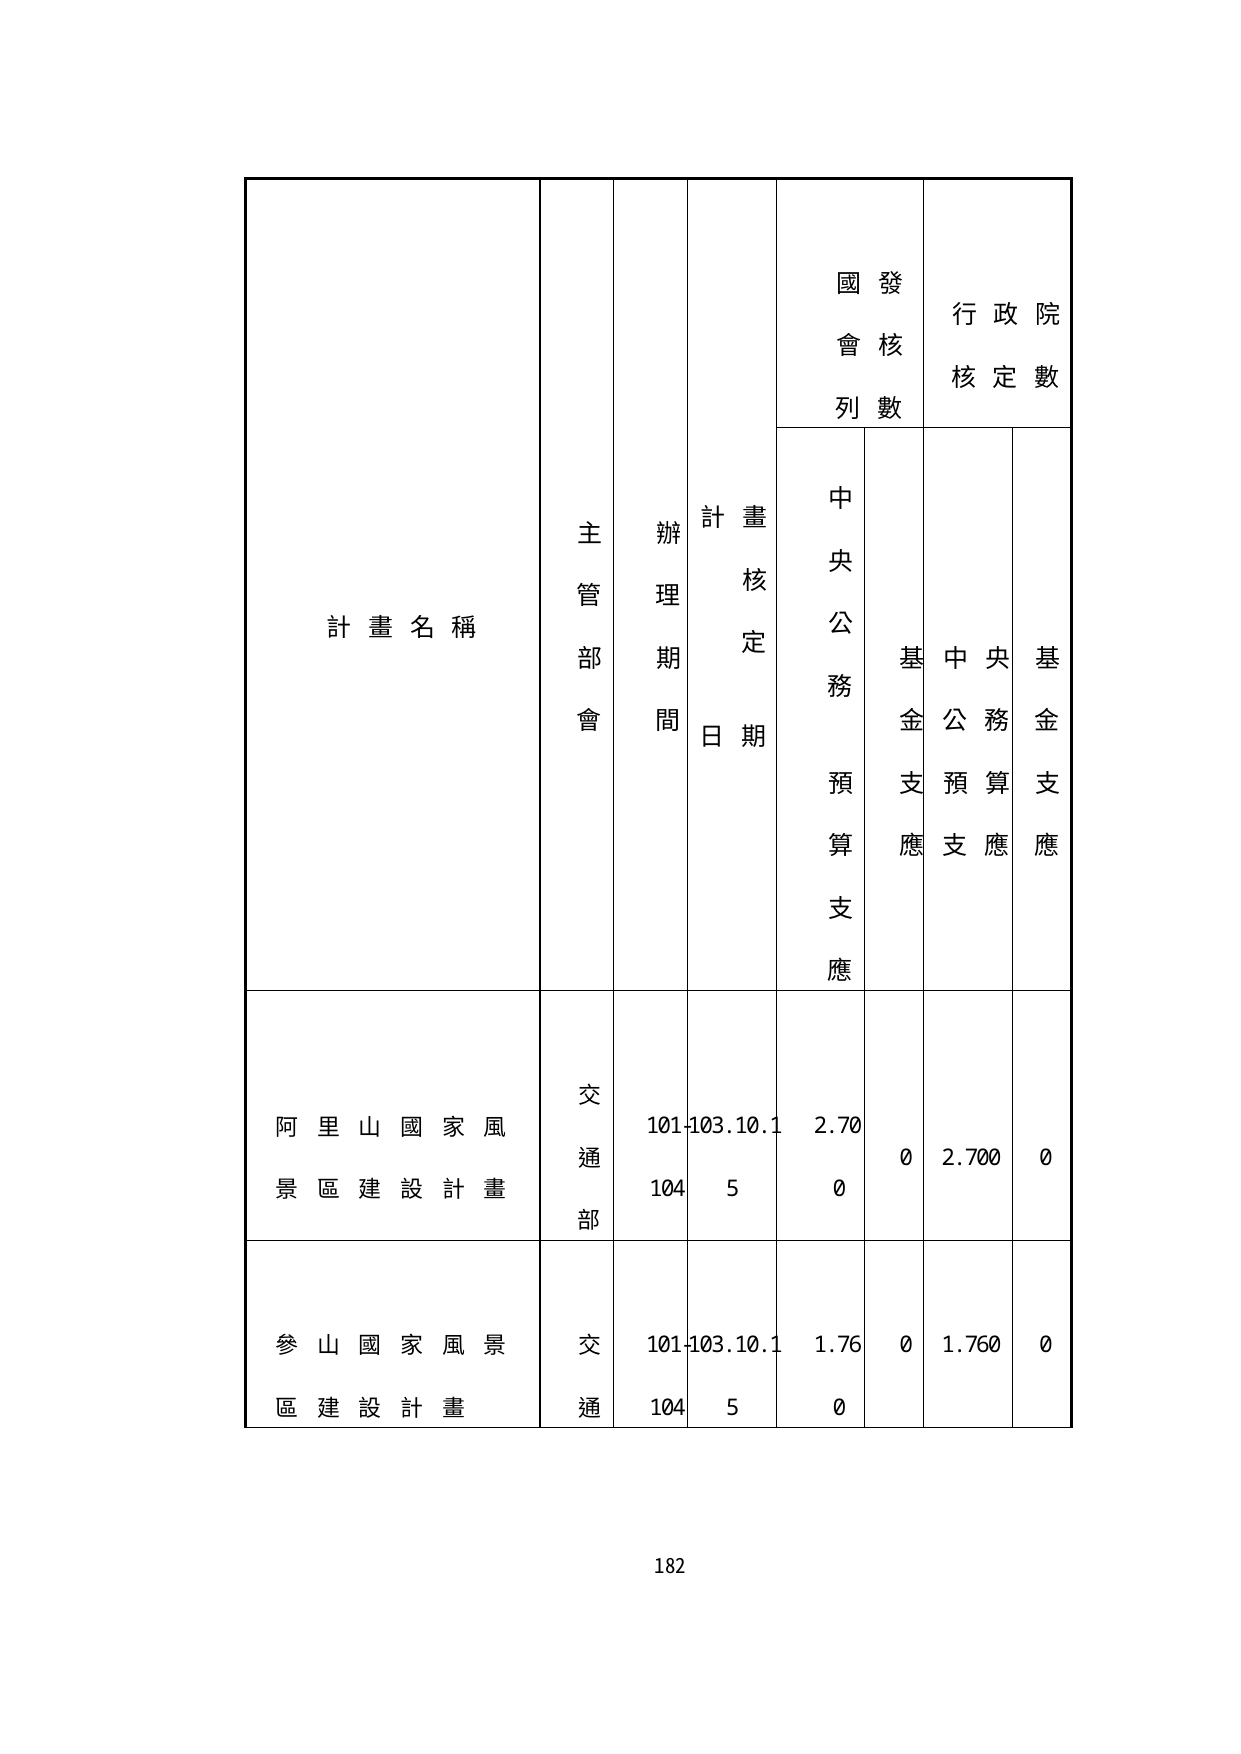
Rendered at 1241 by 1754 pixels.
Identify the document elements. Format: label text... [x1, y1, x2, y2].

table_cell 交通 [541, 1241, 613, 1427]
table_cell 基金 支應 [1013, 428, 1070, 990]
table_cell 103.10.15 [688, 1241, 776, 1427]
table_cell 中央公務 預算支應 [924, 428, 1012, 990]
table_cell 中央公務 預算支應 [777, 428, 864, 990]
table_cell 1.760 [777, 1241, 864, 1427]
table_cell 103.10.15 [688, 991, 776, 1240]
table_cell 1.760 [924, 1241, 1012, 1427]
table_cell 基金 支應 [865, 428, 923, 990]
table_cell 2.700 [924, 991, 1012, 1240]
table_header 國發會核列數 [777, 180, 923, 427]
table_header 行政院核定數 [924, 180, 1070, 427]
table_header 辦理 期間 [614, 180, 687, 990]
table_header 計畫名稱 [247, 180, 539, 990]
table_cell 參山國家風景區建設計畫 [247, 1241, 539, 1427]
table_cell 阿里山國家風景區建設計畫 [247, 991, 539, 1240]
table_cell 交通部 [541, 991, 613, 1240]
table_cell 0 [1013, 991, 1070, 1240]
table_header 計畫核定 日期 [688, 180, 776, 990]
table_cell 101-104 [614, 991, 687, 1240]
table_cell 0 [865, 1241, 923, 1427]
table_cell 101-104 [614, 1241, 687, 1427]
table_cell 2.700 [777, 991, 864, 1240]
table_cell 0 [865, 991, 923, 1240]
table_header 主管 部會 [541, 180, 613, 990]
table_cell 0 [1013, 1241, 1070, 1427]
